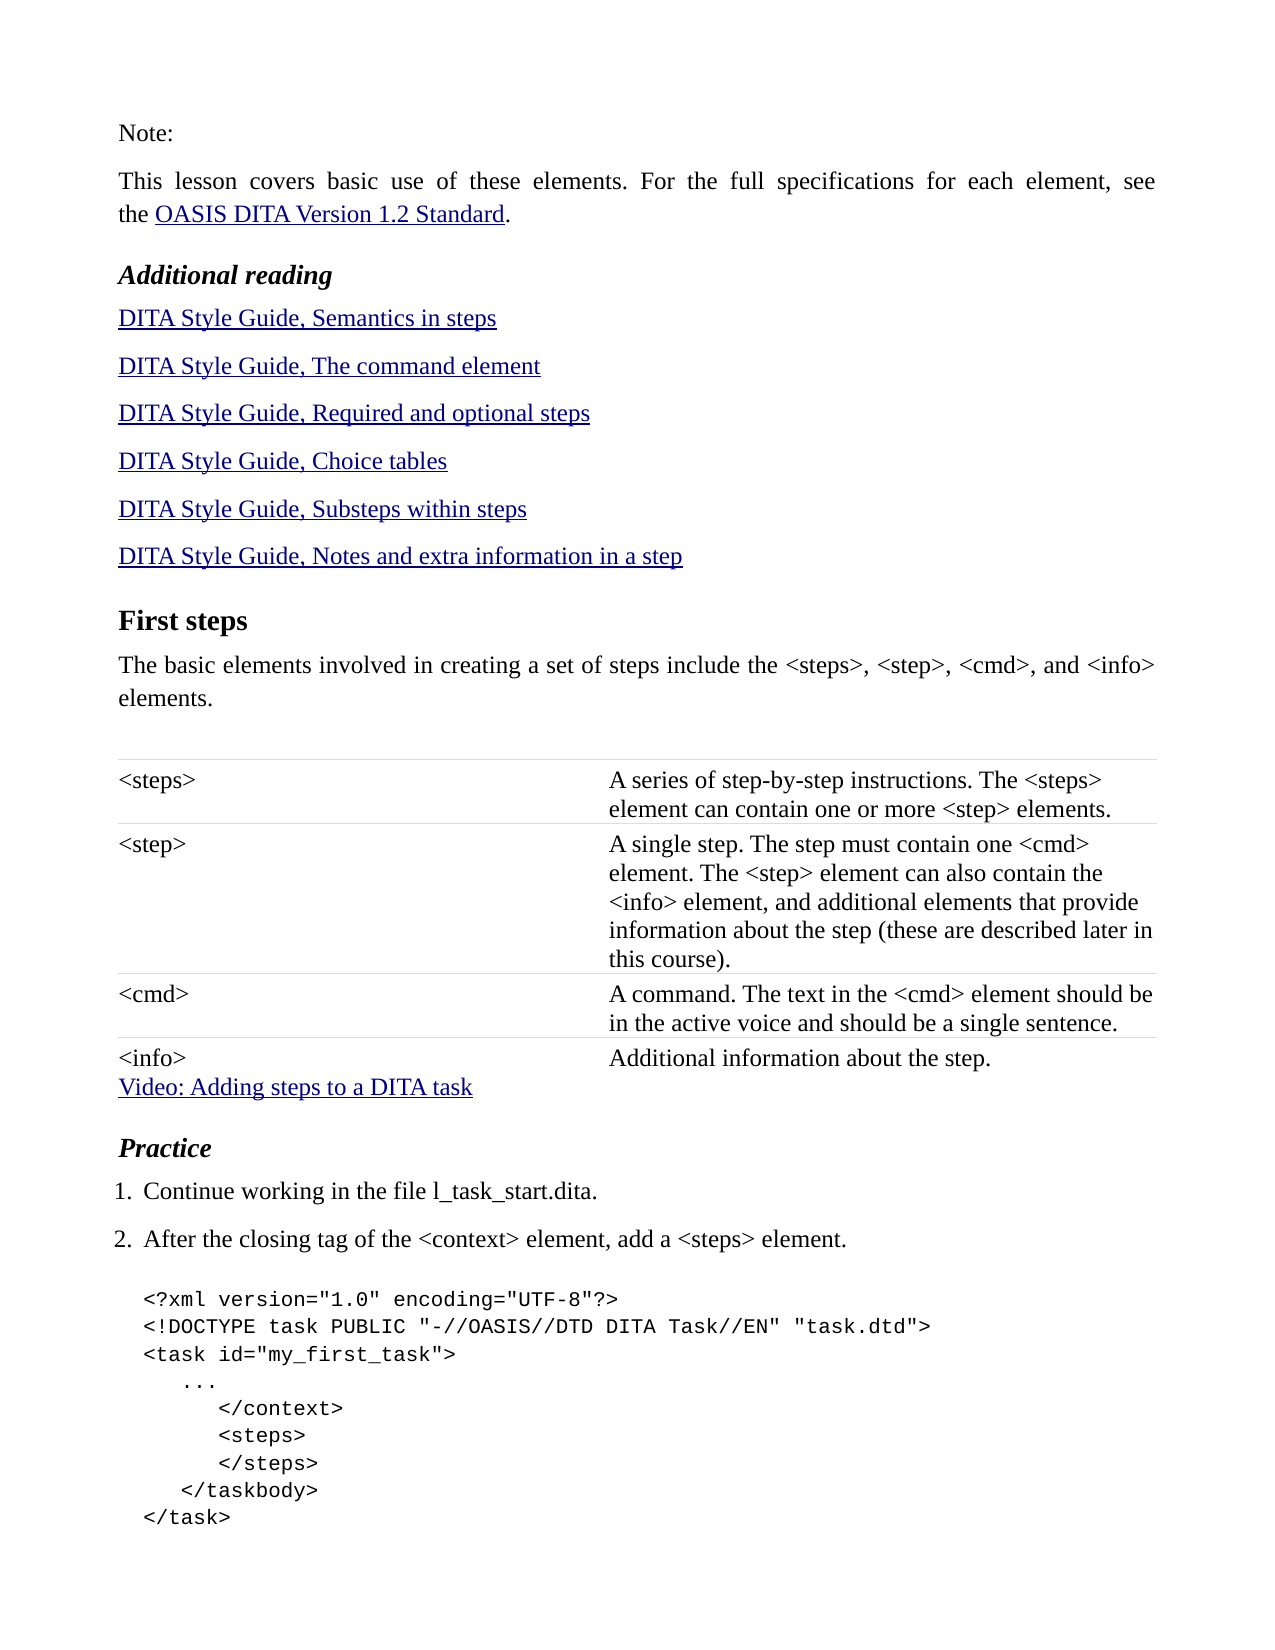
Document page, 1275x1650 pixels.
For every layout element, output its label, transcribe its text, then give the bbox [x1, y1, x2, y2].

text DITA Style Guide, Notes and extra information in a step [118, 541, 1157, 570]
table_cell Additional information about the step. [609, 1038, 1157, 1072]
text This lesson covers basic use of these elements. For the full specifications for each element, see the OASIS DITA Version 1.2 Standard. [118, 166, 1157, 227]
table_cell A command. The text in the <cmd> element should be in the active voice and should be a single sentence. [609, 974, 1157, 1037]
text DITA Style Guide, Substeps within steps [118, 494, 1157, 522]
text DITA Style Guide, Semantics in steps [118, 303, 1157, 332]
list Continue working in the file l_task_start.dita. [118, 1176, 1157, 1205]
text The basic elements involved in creating a set of steps include the <steps>, <step>, <cmd>, and <info> elements. [118, 650, 1157, 711]
subtitle First steps [118, 603, 1157, 637]
table_cell <step> [118, 824, 609, 973]
subtitle Practice [118, 1132, 1157, 1164]
text Video: Adding steps to a DITA task [118, 1072, 1157, 1101]
list After the closing tag of the <context> element, add a <steps> element. [118, 1224, 1157, 1253]
text DITA Style Guide, Required and optional steps [118, 398, 1157, 427]
table_header A series of step-by-step instructions. The <steps> element can contain one or more <step> elements. [609, 760, 1157, 823]
table_cell <info> [118, 1038, 609, 1072]
table_cell <cmd> [118, 974, 609, 1037]
table_header <steps> [118, 760, 609, 823]
text DITA Style Guide, Choice tables [118, 446, 1157, 475]
text DITA Style Guide, The command element [118, 351, 1157, 379]
list <?xml version="1.0" encoding="UTF-8"?> <!DOCTYPE task PUBLIC "-//OASIS//DTD DITA Task//EN" "task.dtd"> <task id="my_first_task"> ... </context> <steps> </steps> </taskbody> </task> [118, 1289, 1157, 1531]
text Note: [118, 118, 1157, 147]
table_cell A single step. The step must contain one <cmd> element. The <step> element can also contain the <info> element, and additional elements that provide information about the step (these are described later in this course). [609, 824, 1157, 973]
subtitle Additional reading [118, 259, 1157, 291]
